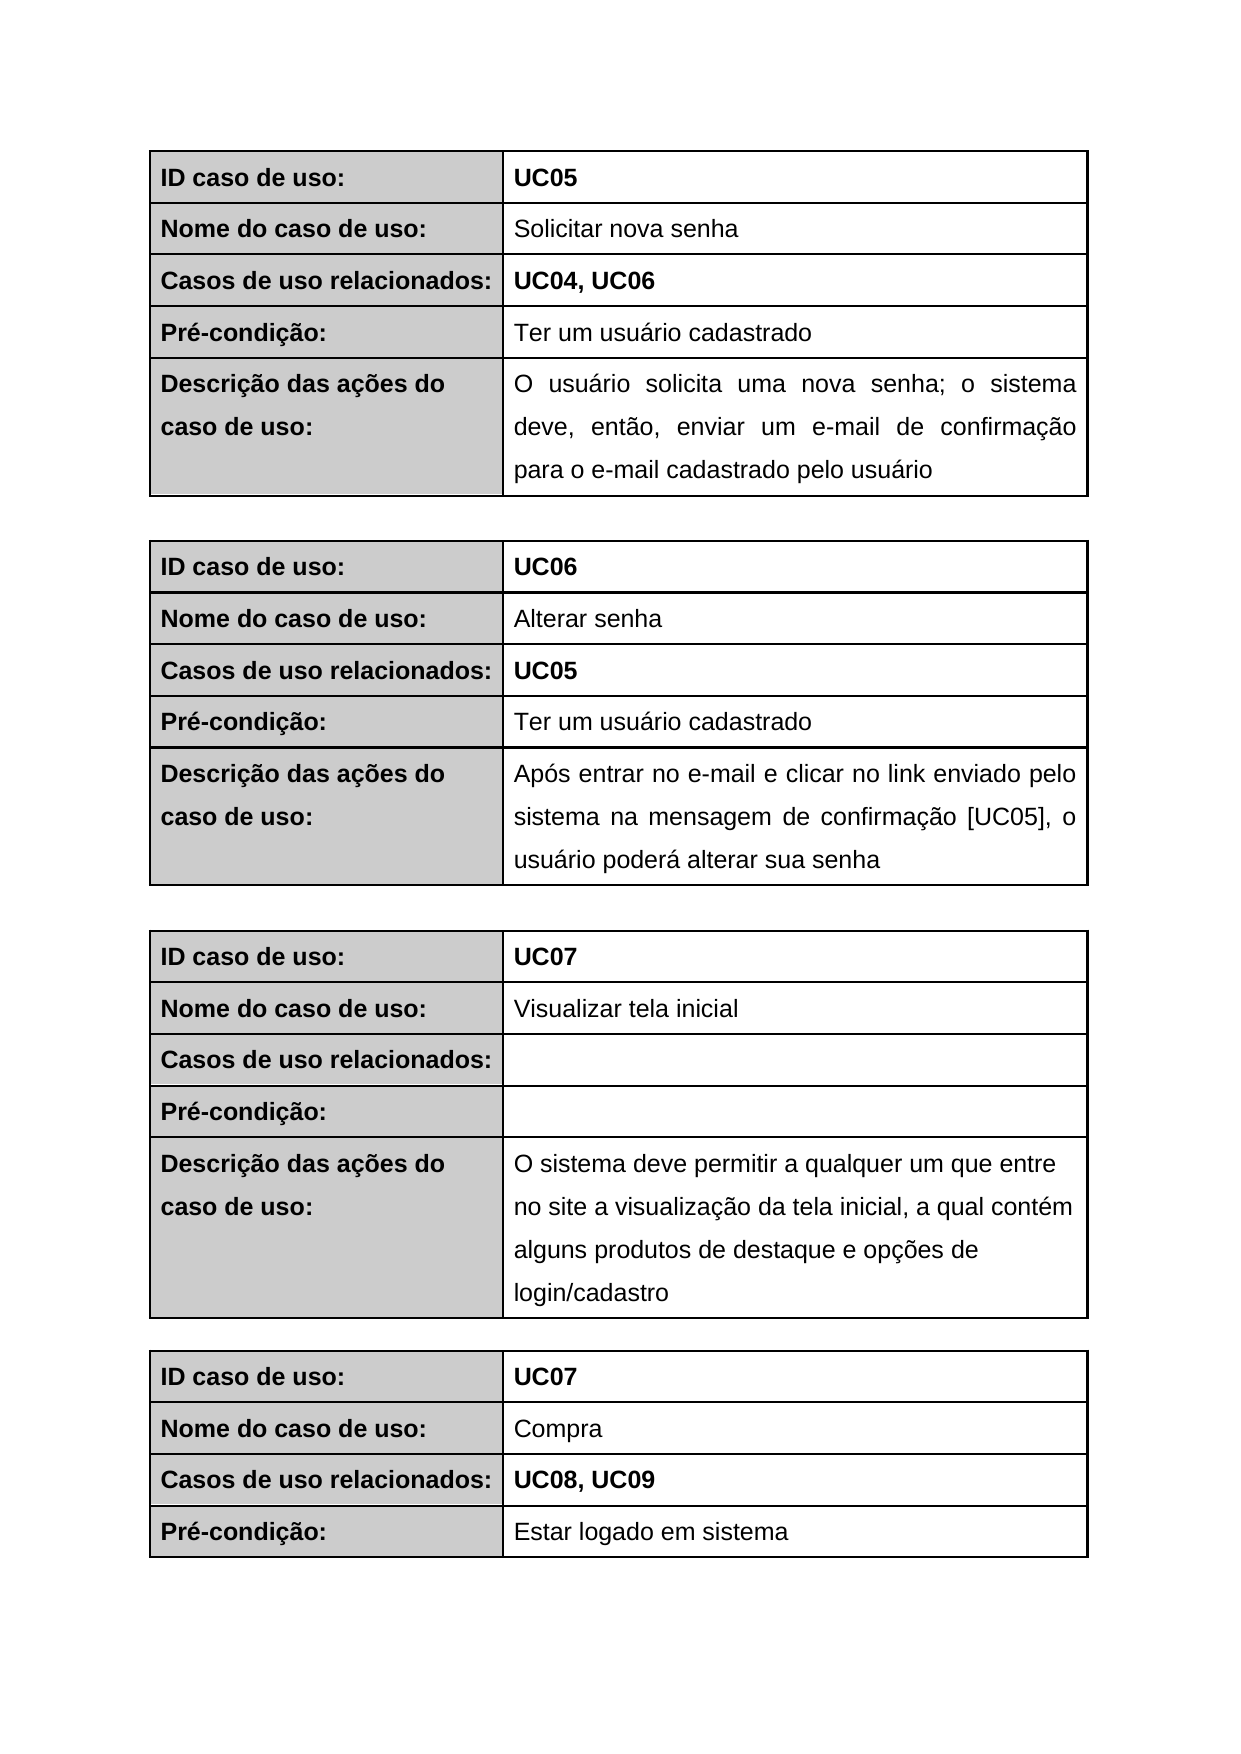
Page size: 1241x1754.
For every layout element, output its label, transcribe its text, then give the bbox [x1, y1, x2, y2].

table_cell Casos de uso relacionados: [151, 1035, 502, 1084]
table_cell Ter um usuário cadastrado [504, 307, 1086, 357]
table_cell Pré-condição: [151, 1087, 502, 1136]
table_cell Descrição das ações do caso de uso: [151, 359, 502, 494]
table_header ID caso de uso: [151, 1352, 502, 1401]
table_cell Nome do caso de uso: [151, 594, 502, 643]
table_cell Descrição das ações do caso de uso: [151, 749, 502, 884]
table_header UC06 [504, 542, 1086, 591]
table_cell Descrição das ações do caso de uso: [151, 1138, 502, 1317]
table_cell [504, 1087, 1086, 1136]
table_header UC07 [504, 1352, 1086, 1401]
table_cell Nome do caso de uso: [151, 204, 502, 253]
table_cell Pré-condição: [151, 1507, 502, 1556]
table_cell Pré-condição: [151, 697, 502, 746]
table_cell Compra [504, 1403, 1086, 1453]
table_cell Visualizar tela inicial [504, 983, 1086, 1033]
table_header UC07 [504, 932, 1086, 981]
table_header ID caso de uso: [151, 932, 502, 981]
table_cell Nome do caso de uso: [151, 983, 502, 1033]
table_header ID caso de uso: [151, 542, 502, 591]
table_cell O sistema deve permitir a qualquer um que entre no site a visualização da tela inicial, a qual contém alguns produtos de destaque e opções de login/cadastro [504, 1138, 1086, 1317]
table_cell Ter um usuário cadastrado [504, 697, 1086, 746]
table_cell UC04, UC06 [504, 255, 1086, 305]
table_cell Estar logado em sistema [504, 1507, 1086, 1556]
table_cell Casos de uso relacionados: [151, 645, 502, 695]
table_cell Após entrar no e-mail e clicar no link enviado pelo sistema na mensagem de confirmação [UC05], o usuário poderá alterar sua senha [504, 749, 1086, 884]
table_cell Alterar senha [504, 594, 1086, 643]
table_cell Nome do caso de uso: [151, 1403, 502, 1453]
table_cell UC08, UC09 [504, 1455, 1086, 1504]
table_cell UC05 [504, 645, 1086, 695]
table_header ID caso de uso: [151, 152, 502, 202]
table_cell Solicitar nova senha [504, 204, 1086, 253]
table_cell O usuário solicita uma nova senha; o sistema deve, então, enviar um e-mail de confirmação para o e-mail cadastrado pelo usuário [504, 359, 1086, 494]
table_cell Casos de uso relacionados: [151, 255, 502, 305]
table_header UC05 [504, 152, 1086, 202]
table_cell Casos de uso relacionados: [151, 1455, 502, 1504]
table_cell Pré-condição: [151, 307, 502, 357]
table_cell [504, 1035, 1086, 1084]
